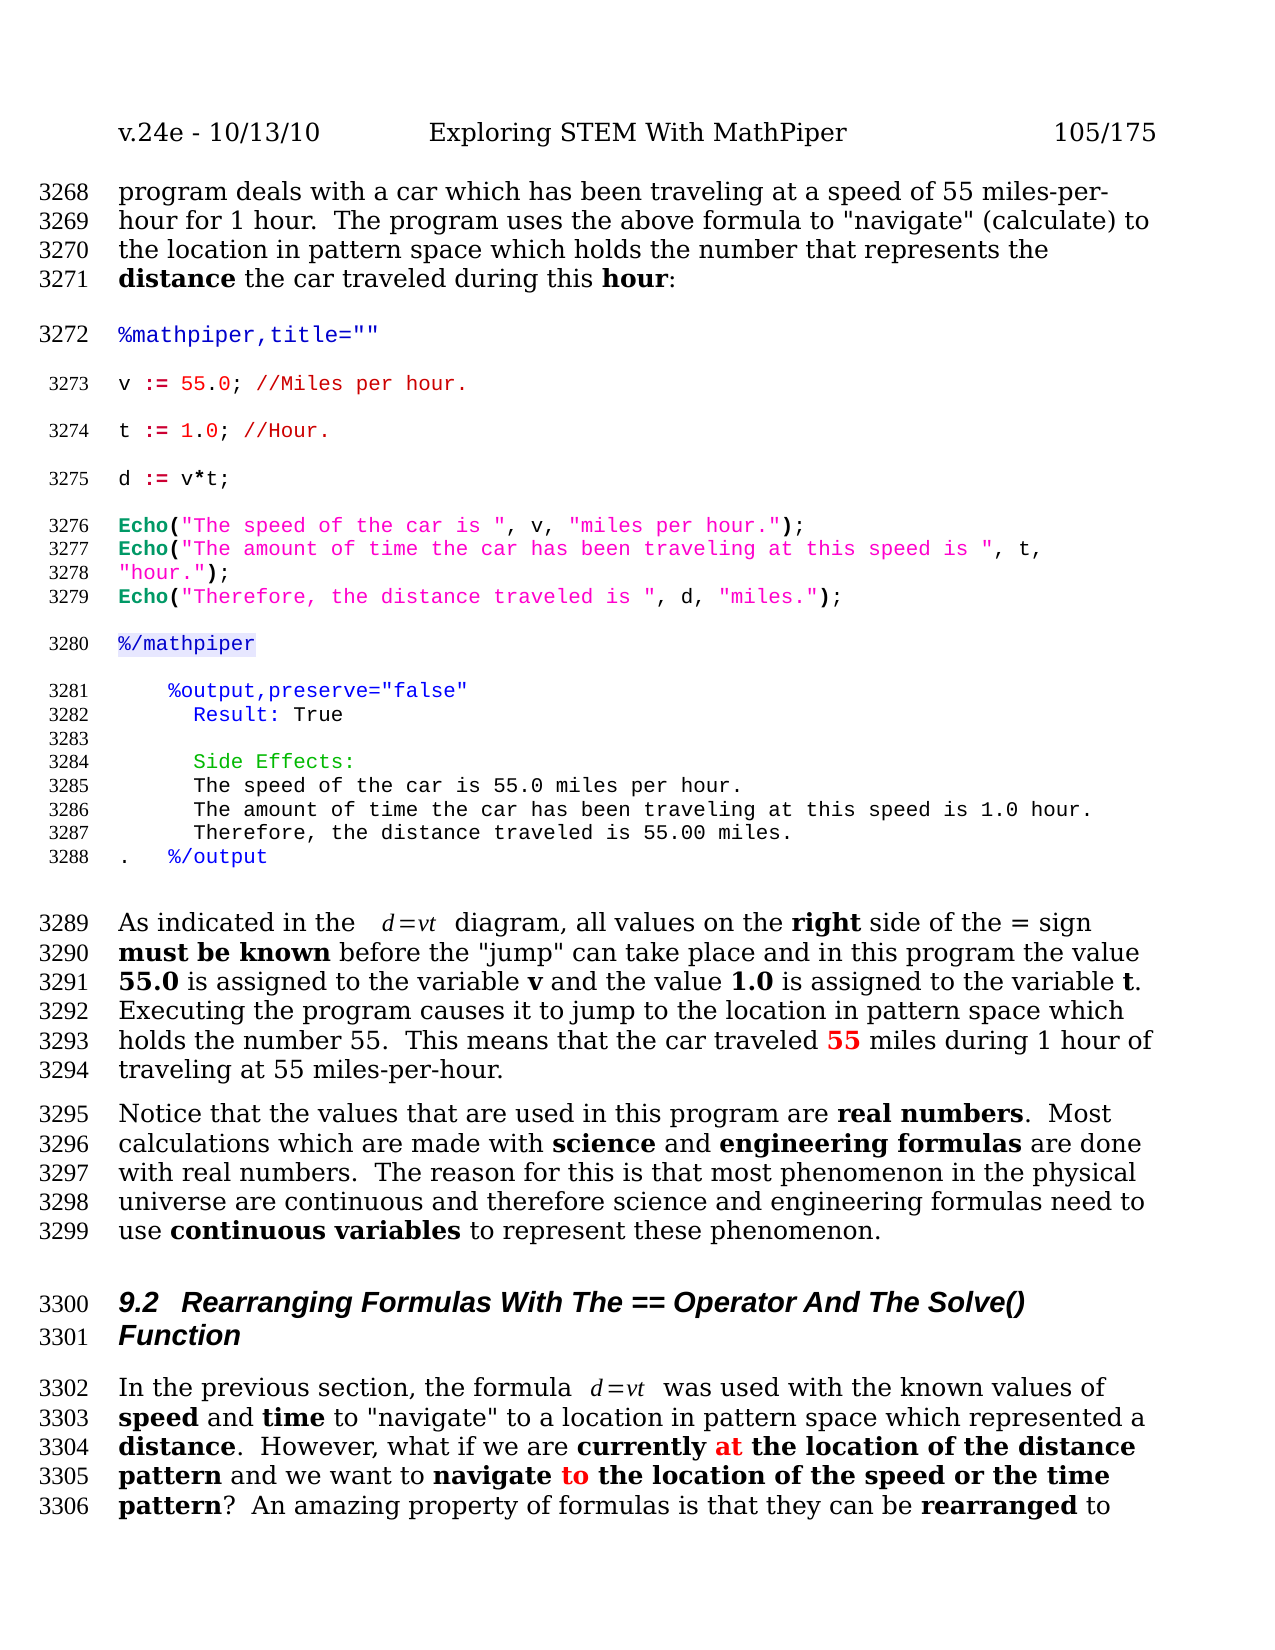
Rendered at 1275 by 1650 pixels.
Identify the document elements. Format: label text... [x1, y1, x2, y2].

text %mathpiper,title="" [118, 323, 1157, 349]
text Therefore, the distance traveled is 55.00 miles. [118, 822, 1157, 846]
text Echo("The speed of the car is ", v, "miles per hour."); [118, 515, 1157, 538]
text Notice that the values that are used in this program are real numbers. Most calculations which are made with science and engineering formulas are done with real numbers. The reason for this is that most phenomenon in the physical universe are continuous and therefore science and engineering formulas need to use continuous variables to represent these phenomenon. [118, 1099, 1157, 1246]
text %/mathpiper [118, 633, 1157, 657]
text The speed of the car is 55.0 miles per hour. [118, 775, 1157, 798]
text . %/output [118, 846, 1157, 869]
text Side Effects: [118, 751, 1157, 775]
text %output,preserve="false" [118, 680, 1157, 704]
text The amount of time the car has been traveling at this speed is 1.0 hour. [118, 798, 1157, 822]
text program deals with a car which has been traveling at a speed of 55 miles-per-hour for 1 hour. The program uses the above formula to "navigate" (calculate) to the location in pattern space which holds the number that represents the distance the car traveled during this hour: [118, 177, 1157, 294]
text Echo("Therefore, the distance traveled is ", d, "miles."); [118, 586, 1157, 609]
text In the previous section, the formulawas used with the known values of speed and time to "navigate" to a location in pattern space which represented a distance. However, what if we are currently at the location of the distance pattern and we want to navigate to the location of the speed or the time pattern? An amazing property of formulas is that they can be rearranged to [118, 1373, 1157, 1520]
subtitle Rearranging Formulas With The == Operator And The Solve() Function [118, 1285, 1157, 1352]
text Echo("The amount of time the car has been traveling at this speed is ", t, "hour."); [118, 538, 1157, 586]
text v := 55.0; //Miles per hour. [118, 373, 1157, 397]
text As indicated in the diagram, all values on the right side of the = sign must be known before the "jump" can take place and in this program the value 55.0 is assigned to the variable v and the value 1.0 is assigned to the variable t. Executing the program causes it to jump to the location in pattern space which holds the number 55. This means that the car traveled 55 miles during 1 hour of traveling at 55 miles-per-hour. [118, 908, 1157, 1084]
text t := 1.0; //Hour. [118, 420, 1157, 444]
text d := v*t; [118, 467, 1157, 491]
text Result: True [118, 704, 1157, 728]
